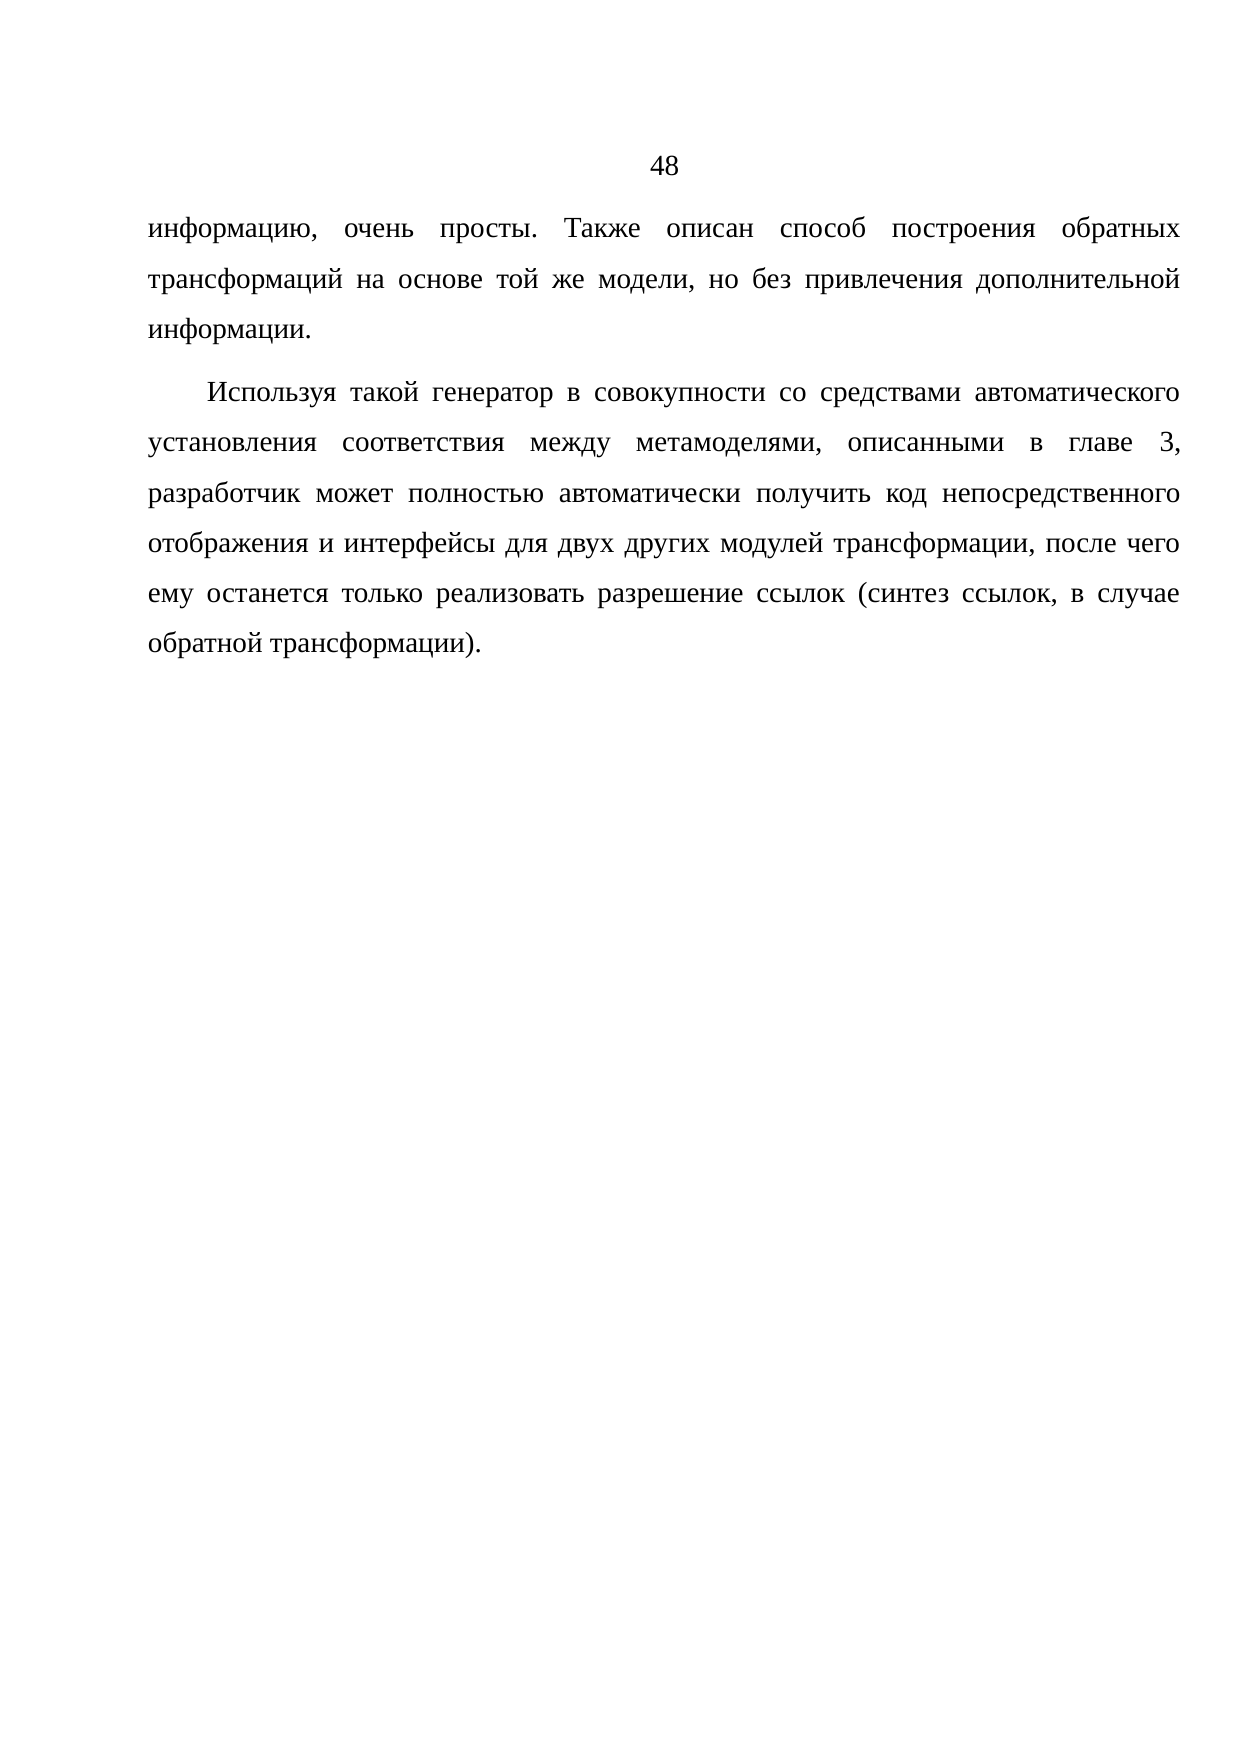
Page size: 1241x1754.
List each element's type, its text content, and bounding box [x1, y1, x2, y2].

text информацию, очень просты. Также описан способ построения обратных трансформаций на основе той же модели, но без привлечения дополнительной информации. [148, 211, 1181, 345]
text Используя такой генератор в совокупности со средствами автоматического установления соответствия между метамоделями, описанными в главе 3, разработчик может полностью автоматически получить код непосредственного отображения и интерфейсы для двух других модулей трансформации, после чего ему останется только реализовать разрешение ссылок (синтез ссылок, в случае обратной трансформации). [148, 374, 1181, 659]
